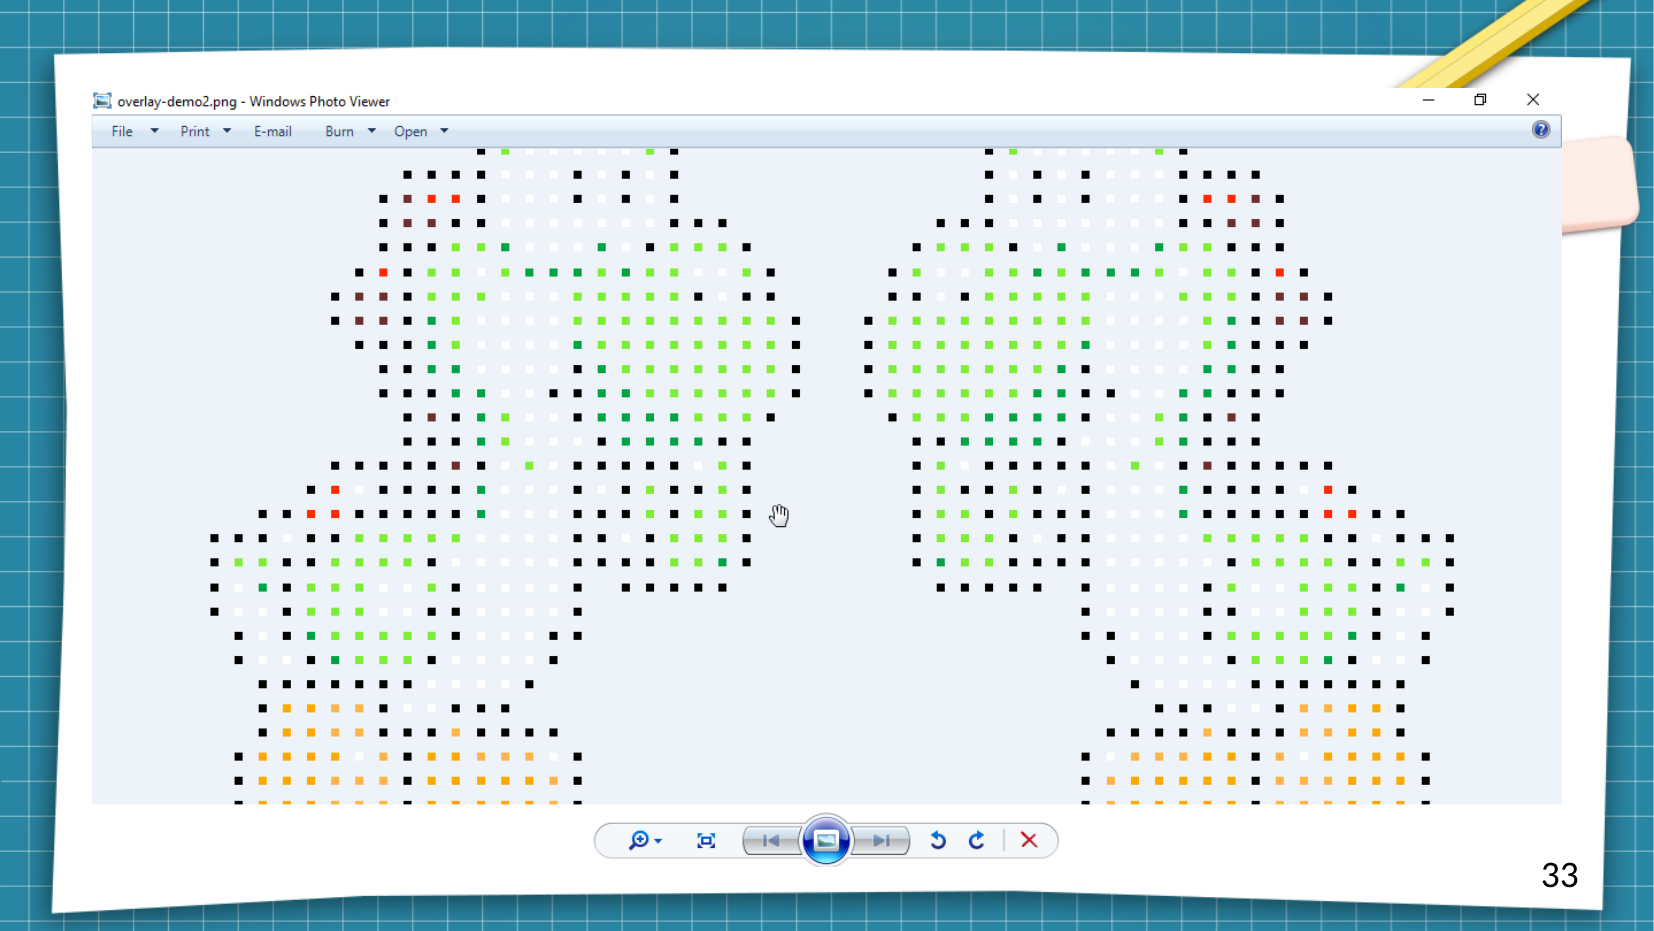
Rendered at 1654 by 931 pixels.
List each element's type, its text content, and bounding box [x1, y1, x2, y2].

text_box 33 [1525, 842, 1598, 904]
picture [91, 88, 1562, 867]
